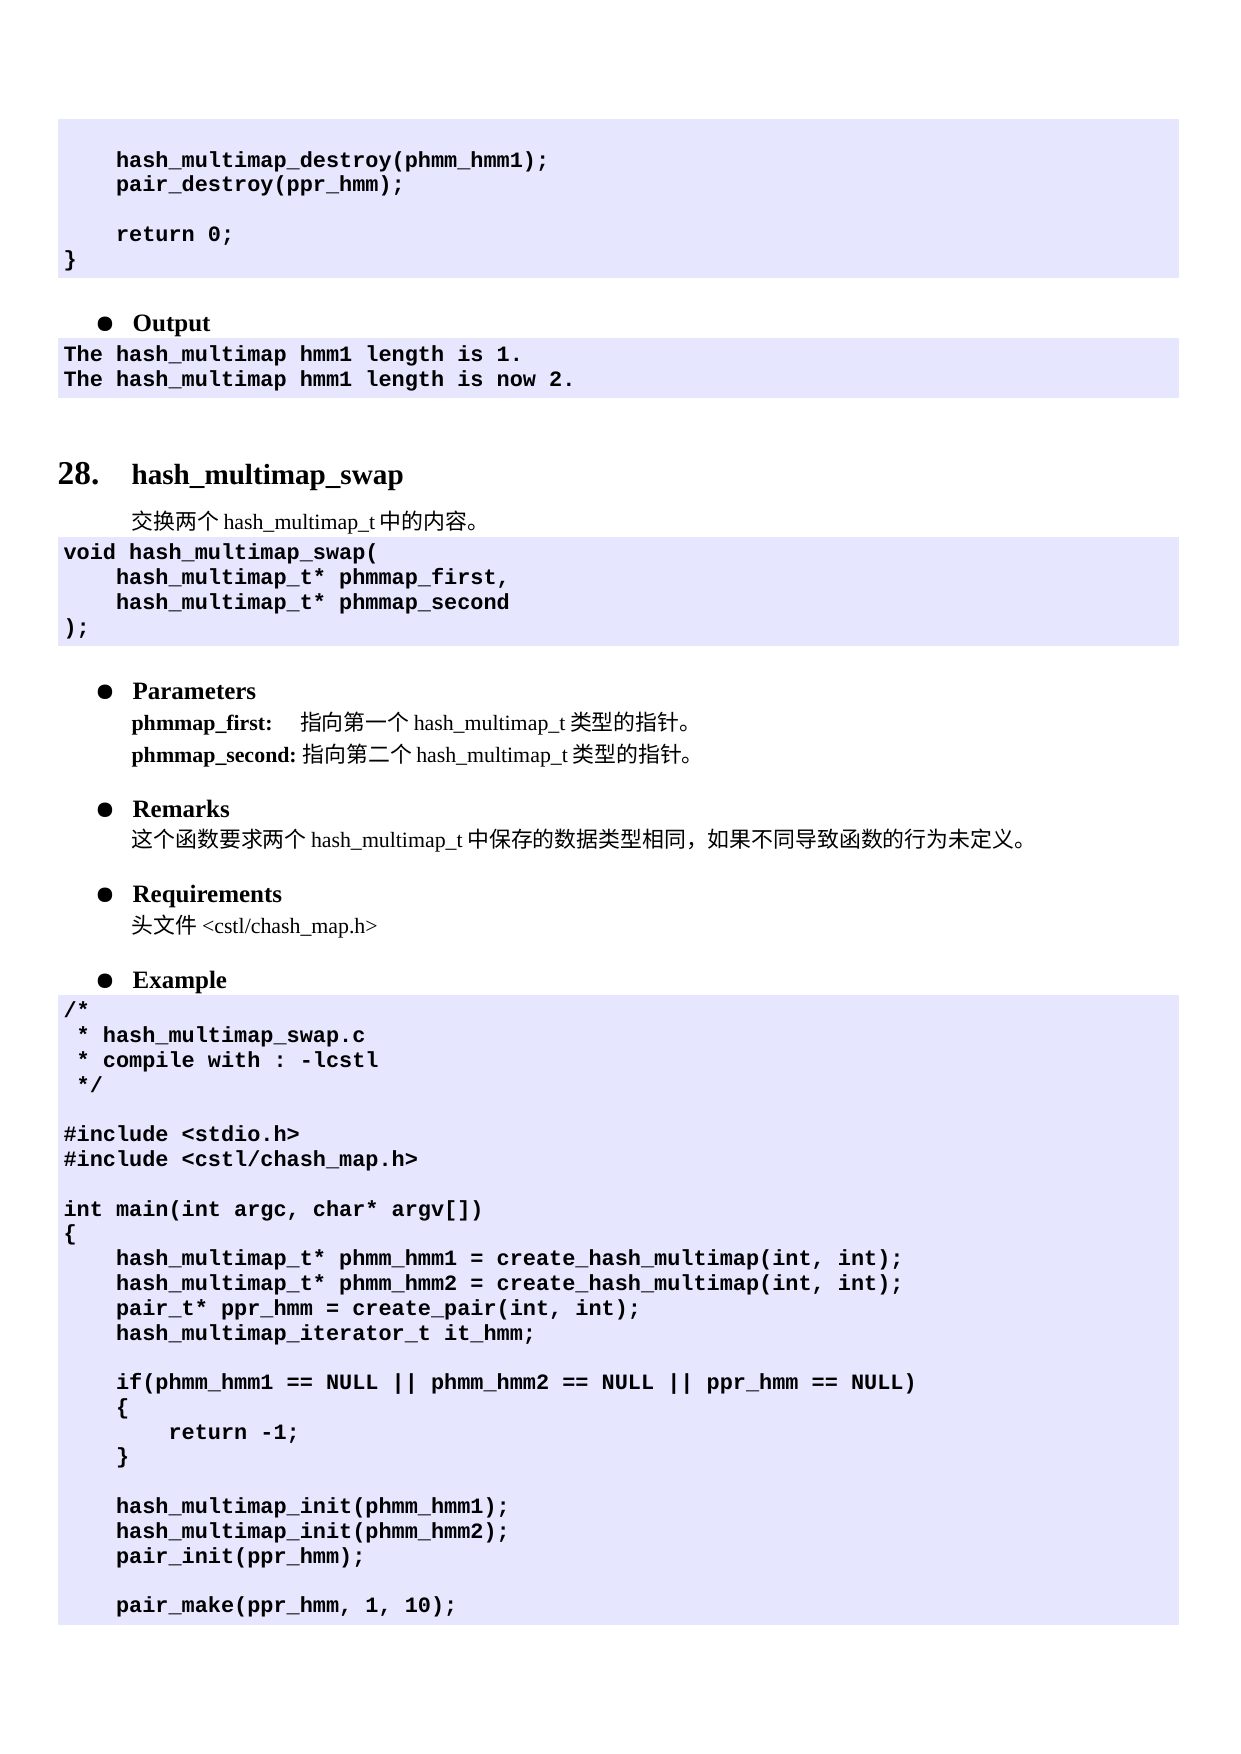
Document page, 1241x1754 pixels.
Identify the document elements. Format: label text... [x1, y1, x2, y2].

table_header /* * hash_multimap_swap.c * compile with : -lcstl */ #include <stdio.h> #include <cstl/chash_map.h> int main(int argc, char* argv[]) { hash_multimap_t* phmm_hmm1 = create_hash_multimap(int, int); hash_multimap_t* phmm_hmm2 = create_hash_multimap(int, int); pair_t* ppr_hmm = create_pair(int, int); hash_multimap_iterator_t it_hmm; if(phmm_hmm1 == NULL || phmm_hmm2 == NULL || ppr_hmm == NULL) { return -1; } hash_multimap_init(phmm_hmm1); hash_multimap_init(phmm_hmm2); pair_init(ppr_hmm); pair_make(ppr_hmm, 1, 10); [58, 995, 1179, 1625]
table_header void hash_multimap_swap( hash_multimap_t* phmmap_first, hash_multimap_t* phmmap_second ); [58, 537, 1179, 646]
text phmmap_second: 指向第二个hash_multimap_t类型的指针。 [57, 737, 1179, 768]
table_header The hash_multimap hmm1 length is 1. The hash_multimap hmm1 length is now 2. [58, 338, 1179, 398]
subtitle hash_multimap_swap [57, 453, 1179, 491]
text phmmap_first: 指向第一个hash_multimap_t类型的指针。 [57, 705, 1179, 737]
list Remarks [95, 794, 1179, 822]
text 这个函数要求两个hash_multimap_t中保存的数据类型相同，如果不同导致函数的行为未定义。 [57, 822, 1179, 854]
list Requirements [95, 879, 1179, 908]
list Output [95, 308, 1179, 337]
list Parameters [95, 676, 1179, 705]
table_header hash_multimap_destroy(phmm_hmm1); pair_destroy(ppr_hmm); return 0; } [58, 119, 1179, 278]
list Example [95, 965, 1179, 994]
text 交换两个hash_multimap_t中的内容。 [57, 504, 1179, 536]
text 头文件 <cstl/chash_map.h> [57, 908, 1179, 940]
